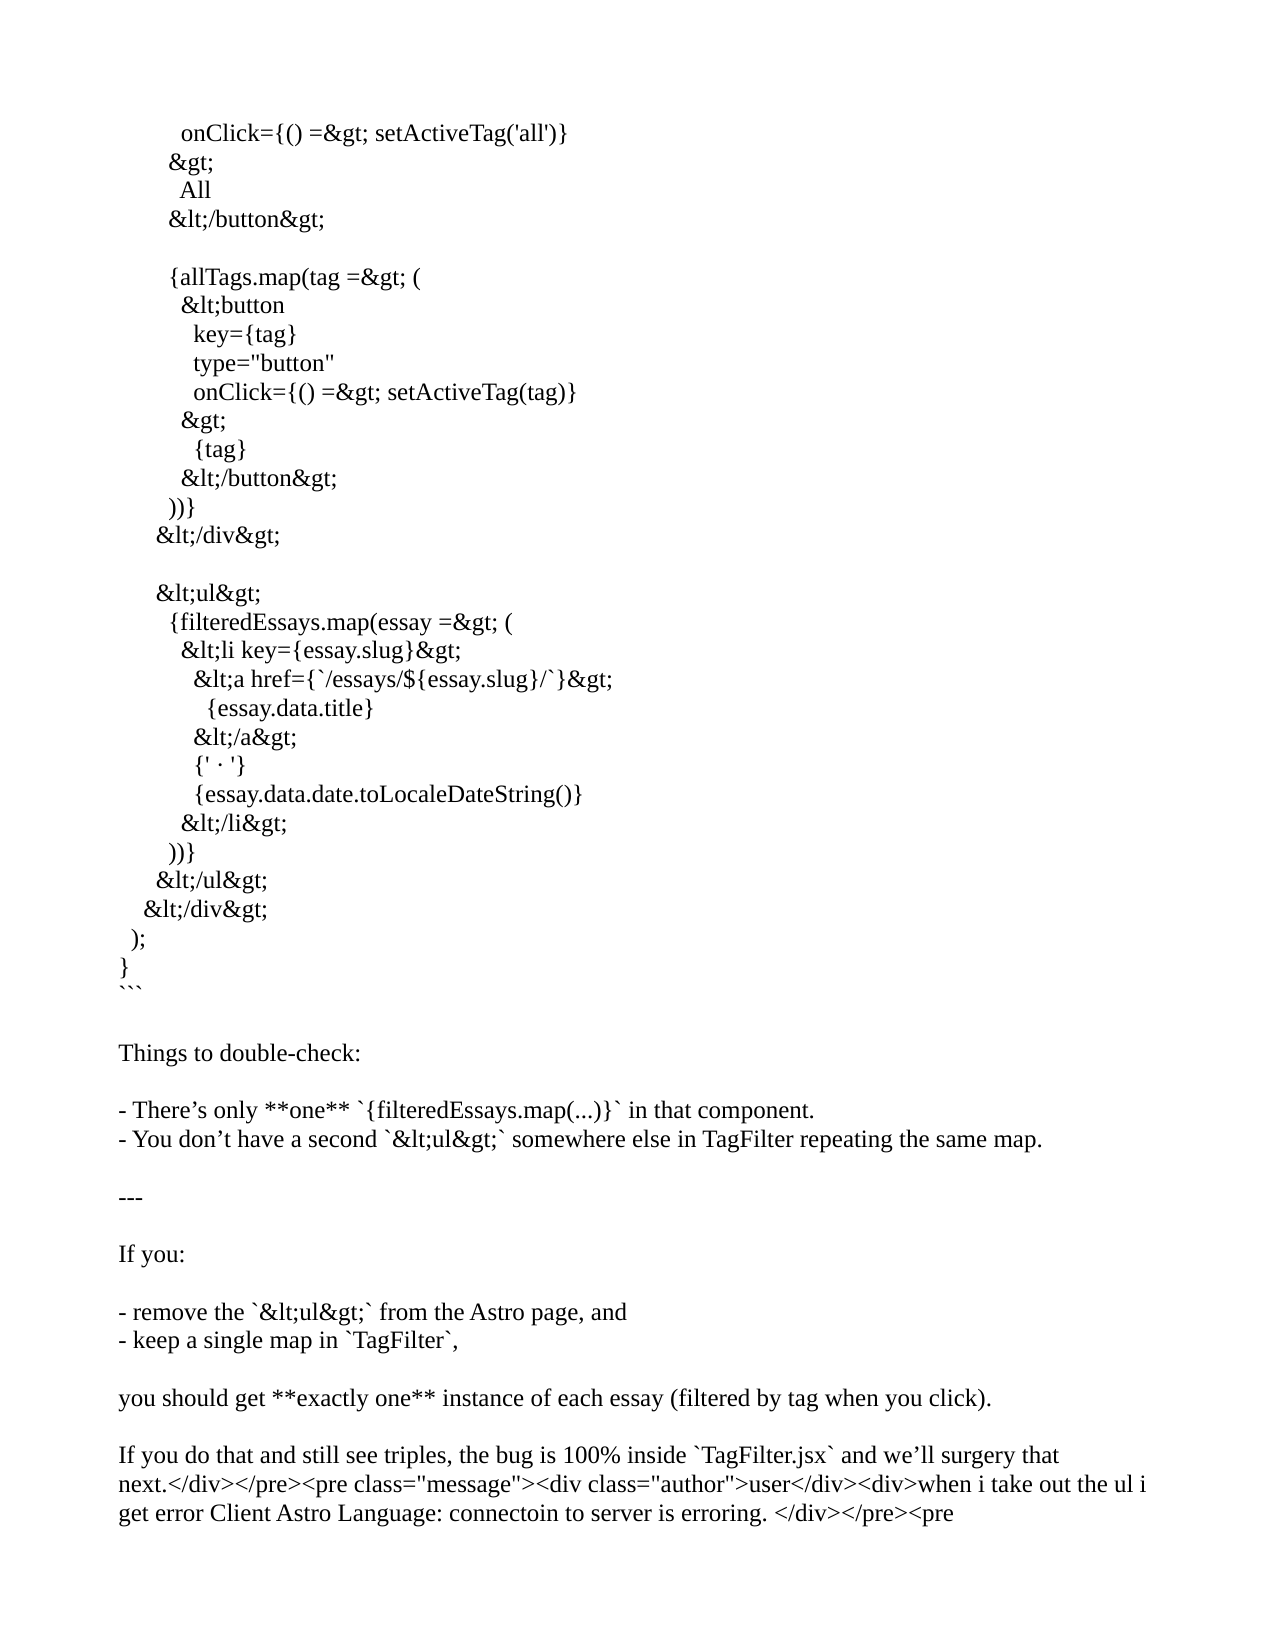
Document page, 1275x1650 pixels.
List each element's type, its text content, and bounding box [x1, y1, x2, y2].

text {filteredEssays.map(essay =&gt; ( [118, 607, 1157, 636]
text onClick={() =&gt; setActiveTag('all')} [118, 118, 1157, 147]
text {' · '} [118, 751, 1157, 779]
text &lt;ul&gt; [118, 578, 1157, 607]
text type="button" [118, 348, 1157, 377]
text - There’s only **one** `{filteredEssays.map(...)}` in that component. [118, 1096, 1157, 1124]
text ))} [118, 837, 1157, 866]
text &lt;a href={`/essays/${essay.slug}/`}&gt; [118, 664, 1157, 693]
text &lt;/button&gt; [118, 463, 1157, 492]
text {essay.data.date.toLocaleDateString()} [118, 779, 1157, 808]
text &lt;/ul&gt; [118, 866, 1157, 894]
text &lt;/li&gt; [118, 808, 1157, 837]
text Things to double-check: [118, 1038, 1157, 1067]
text {essay.data.title} [118, 693, 1157, 722]
text --- [118, 1182, 1157, 1211]
text ))} [118, 492, 1157, 521]
text key={tag} [118, 319, 1157, 348]
text ``` [118, 981, 1157, 1009]
text ); [118, 923, 1157, 952]
text {allTags.map(tag =&gt; ( [118, 262, 1157, 291]
text &lt;button [118, 291, 1157, 319]
text you should get **exactly one** instance of each essay (filtered by tag when you click). [118, 1383, 1157, 1412]
text &lt;/a&gt; [118, 722, 1157, 751]
text &lt;li key={essay.slug}&gt; [118, 636, 1157, 664]
text - keep a single map in `TagFilter`, [118, 1326, 1157, 1354]
text All [118, 176, 1157, 204]
text - remove the `&lt;ul&gt;` from the Astro page, and [118, 1297, 1157, 1326]
text {tag} [118, 434, 1157, 463]
text &lt;/div&gt; [118, 894, 1157, 923]
text &gt; [118, 406, 1157, 434]
text If you: [118, 1239, 1157, 1268]
text If you do that and still see triples, the bug is 100% inside `TagFilter.jsx` and we’ll surgery that next.</div></pre><pre class="message"><div class="author">user</div><div>when i take out the ul i get error Client Astro Language: connectoin to server is erroring. </div></pre><pre [118, 1441, 1157, 1527]
text onClick={() =&gt; setActiveTag(tag)} [118, 377, 1157, 406]
text - You don’t have a second `&lt;ul&gt;` somewhere else in TagFilter repeating the same map. [118, 1124, 1157, 1153]
text } [118, 952, 1157, 981]
text &lt;/div&gt; [118, 521, 1157, 549]
text &lt;/button&gt; [118, 204, 1157, 233]
text &gt; [118, 147, 1157, 176]
